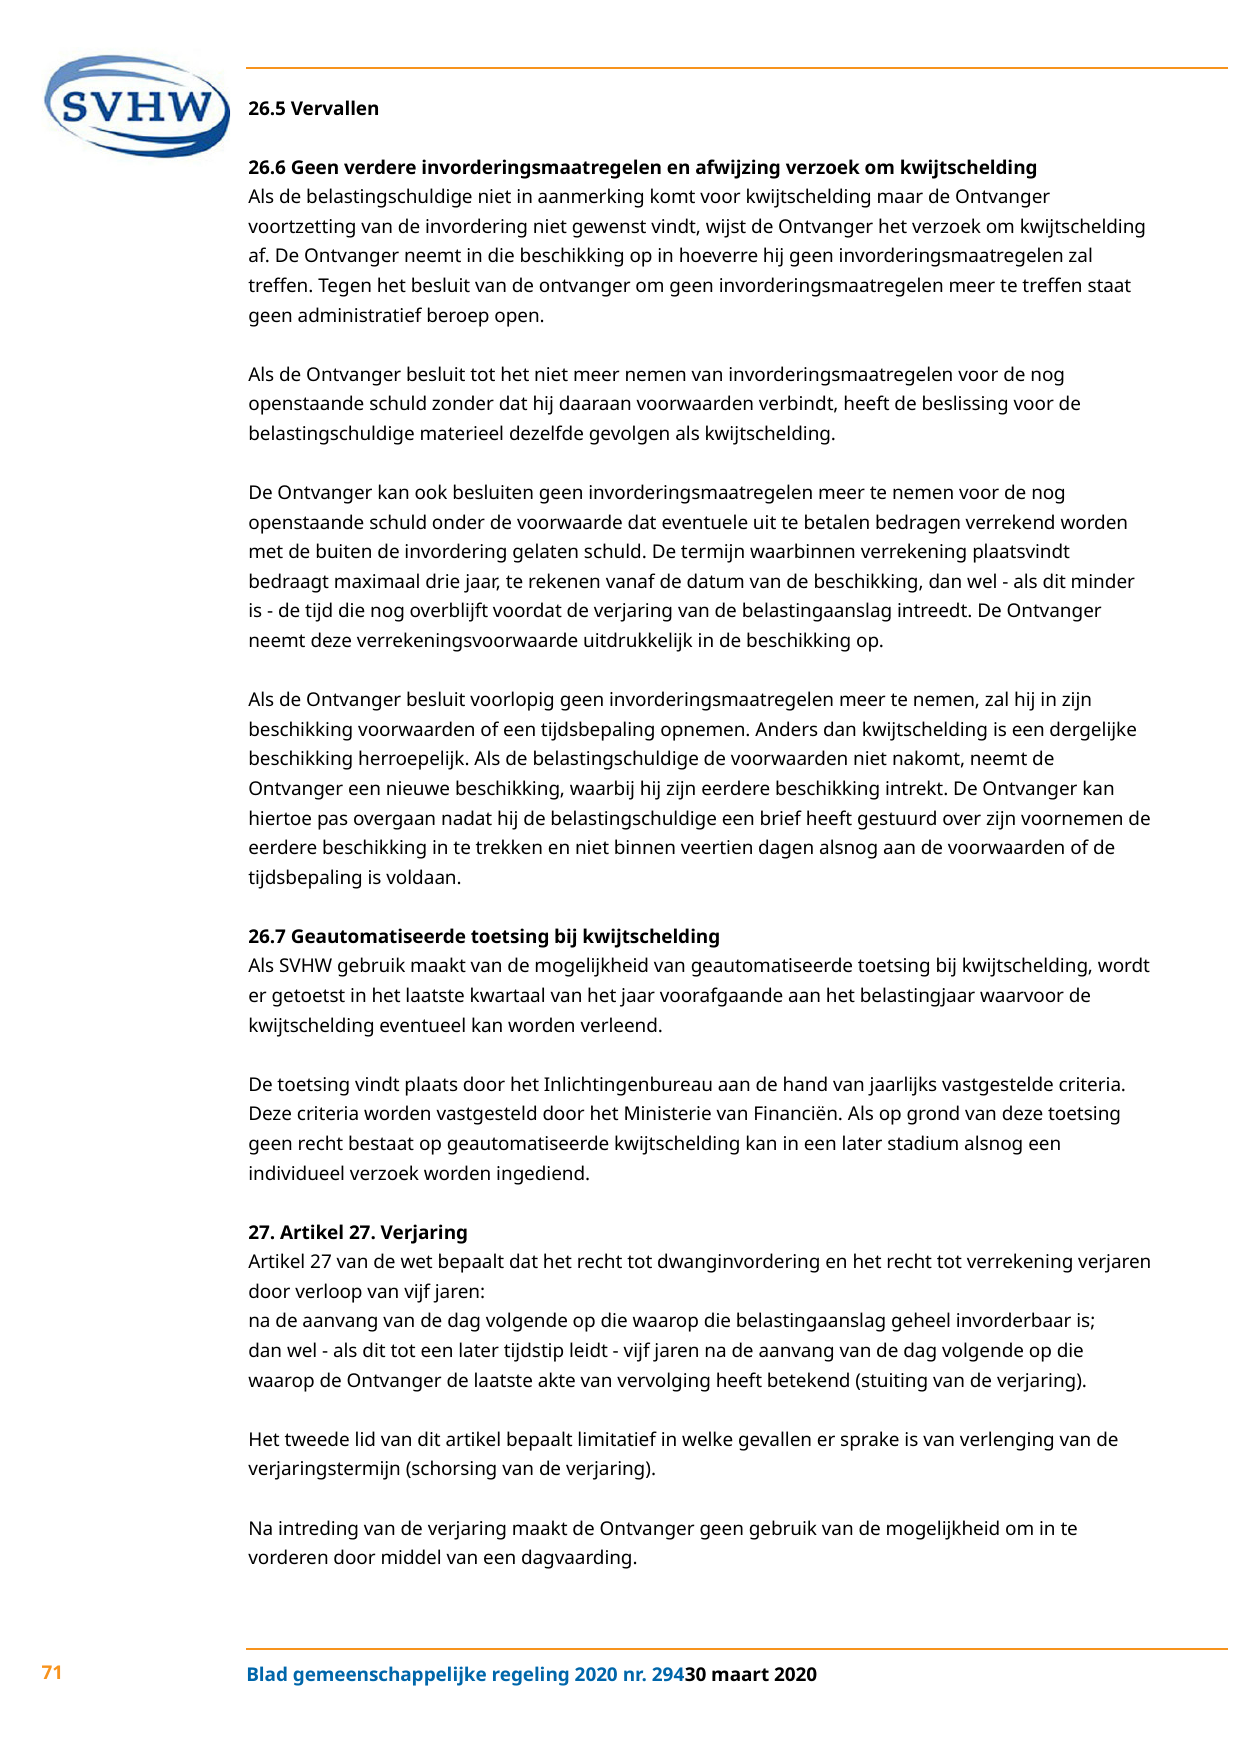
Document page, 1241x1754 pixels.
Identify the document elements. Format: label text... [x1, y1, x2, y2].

text na de aanvang van de dag volgende op die waarop die belastingaanslag geheel invorderbaar is; [248, 1308, 1152, 1333]
text 26.6 Geen verdere invorderingsmaatregelen en afwijzing verzoek om kwijtschelding [248, 154, 1152, 180]
text De Ontvanger kan ook besluiten geen invorderingsmaatregelen meer te nemen voor de nog openstaande schuld onder de voorwaarde dat eventuele uit te betalen bedragen verrekend worden met de buiten de invordering gelaten schuld. De termijn waarbinnen verrekening plaatsvindt bedraagt maximaal drie jaar, te rekenen vanaf de datum van de beschikking, dan wel - als dit minder is - de tijd die nog overblijft voordat de verjaring van de belastingaanslag intreedt. De Ontvanger neemt deze verrekeningsvoorwaarde uitdrukkelijk in de beschikking op. [248, 479, 1152, 653]
text 26.7 Geautomatiseerde toetsing bij kwijtschelding [248, 923, 1152, 949]
text dan wel - als dit tot een later tijdstip leidt - vijf jaren na de aanvang van de dag volgende op die waarop de Ontvanger de laatste akte van vervolging heeft betekend (stuiting van de verjaring). [248, 1337, 1152, 1393]
text Artikel 27 van de wet bepaalt dat het recht tot dwanginvordering en het recht tot verrekening verjaren door verloop van vijf jaren: [248, 1248, 1152, 1304]
text Als SVHW gebruik maakt van de mogelijkheid van geautomatiseerde toetsing bij kwijtschelding, wordt er getoetst in het laatste kwartaal van het jaar voorafgaande aan het belastingjaar waarvoor de kwijtschelding eventueel kan worden verleend. [248, 953, 1152, 1038]
text De toetsing vindt plaats door het Inlichtingenbureau aan de hand van jaarlijks vastgestelde criteria. Deze criteria worden vastgesteld door het Ministerie van Financiën. Als op grond van deze toetsing geen recht bestaat op geautomatiseerde kwijtschelding kan in een later stadium alsnog een individueel verzoek worden ingediend. [248, 1071, 1152, 1186]
picture [41, 47, 231, 172]
text Het tweede lid van dit artikel bepaalt limitatief in welke gevallen er sprake is van verlenging van de verjaringstermijn (schorsing van de verjaring). [248, 1426, 1152, 1481]
text 26.5 Vervallen [248, 95, 1152, 121]
text Als de belastingschuldige niet in aanmerking komt voor kwijtschelding maar de Ontvanger voortzetting van de invordering niet gewenst vindt, wijst de Ontvanger het verzoek om kwijtschelding af. De Ontvanger neemt in die beschikking op in hoeverre hij geen invorderingsmaatregelen zal treffen. Tegen het besluit van de ontvanger om geen invorderingsmaatregelen meer te treffen staat geen administratief beroep open. [248, 183, 1152, 328]
text Als de Ontvanger besluit tot het niet meer nemen van invorderingsmaatregelen voor de nog openstaande schuld zonder dat hij daaraan voorwaarden verbindt, heeft de beslissing voor de belastingschuldige materieel dezelfde gevolgen als kwijtschelding. [248, 361, 1152, 446]
text 27. Artikel 27. Verjaring [248, 1219, 1152, 1245]
text Als de Ontvanger besluit voorlopig geen invorderingsmaatregelen meer te nemen, zal hij in zijn beschikking voorwaarden of een tijdsbepaling opnemen. Anders dan kwijtschelding is een dergelijke beschikking herroepelijk. Als de belastingschuldige de voorwaarden niet nakomt, neemt de Ontvanger een nieuwe beschikking, waarbij hij zijn eerdere beschikking intrekt. De Ontvanger kan hiertoe pas overgaan nadat hij de belastingschuldige een brief heeft gestuurd over zijn voornemen de eerdere beschikking in te trekken en niet binnen veertien dagen alsnog aan de voorwaarden of de tijdsbepaling is voldaan. [248, 686, 1152, 890]
text Na intreding van de verjaring maakt de Ontvanger geen gebruik van de mogelijkheid om in te vorderen door middel van een dagvaarding. [248, 1515, 1152, 1570]
